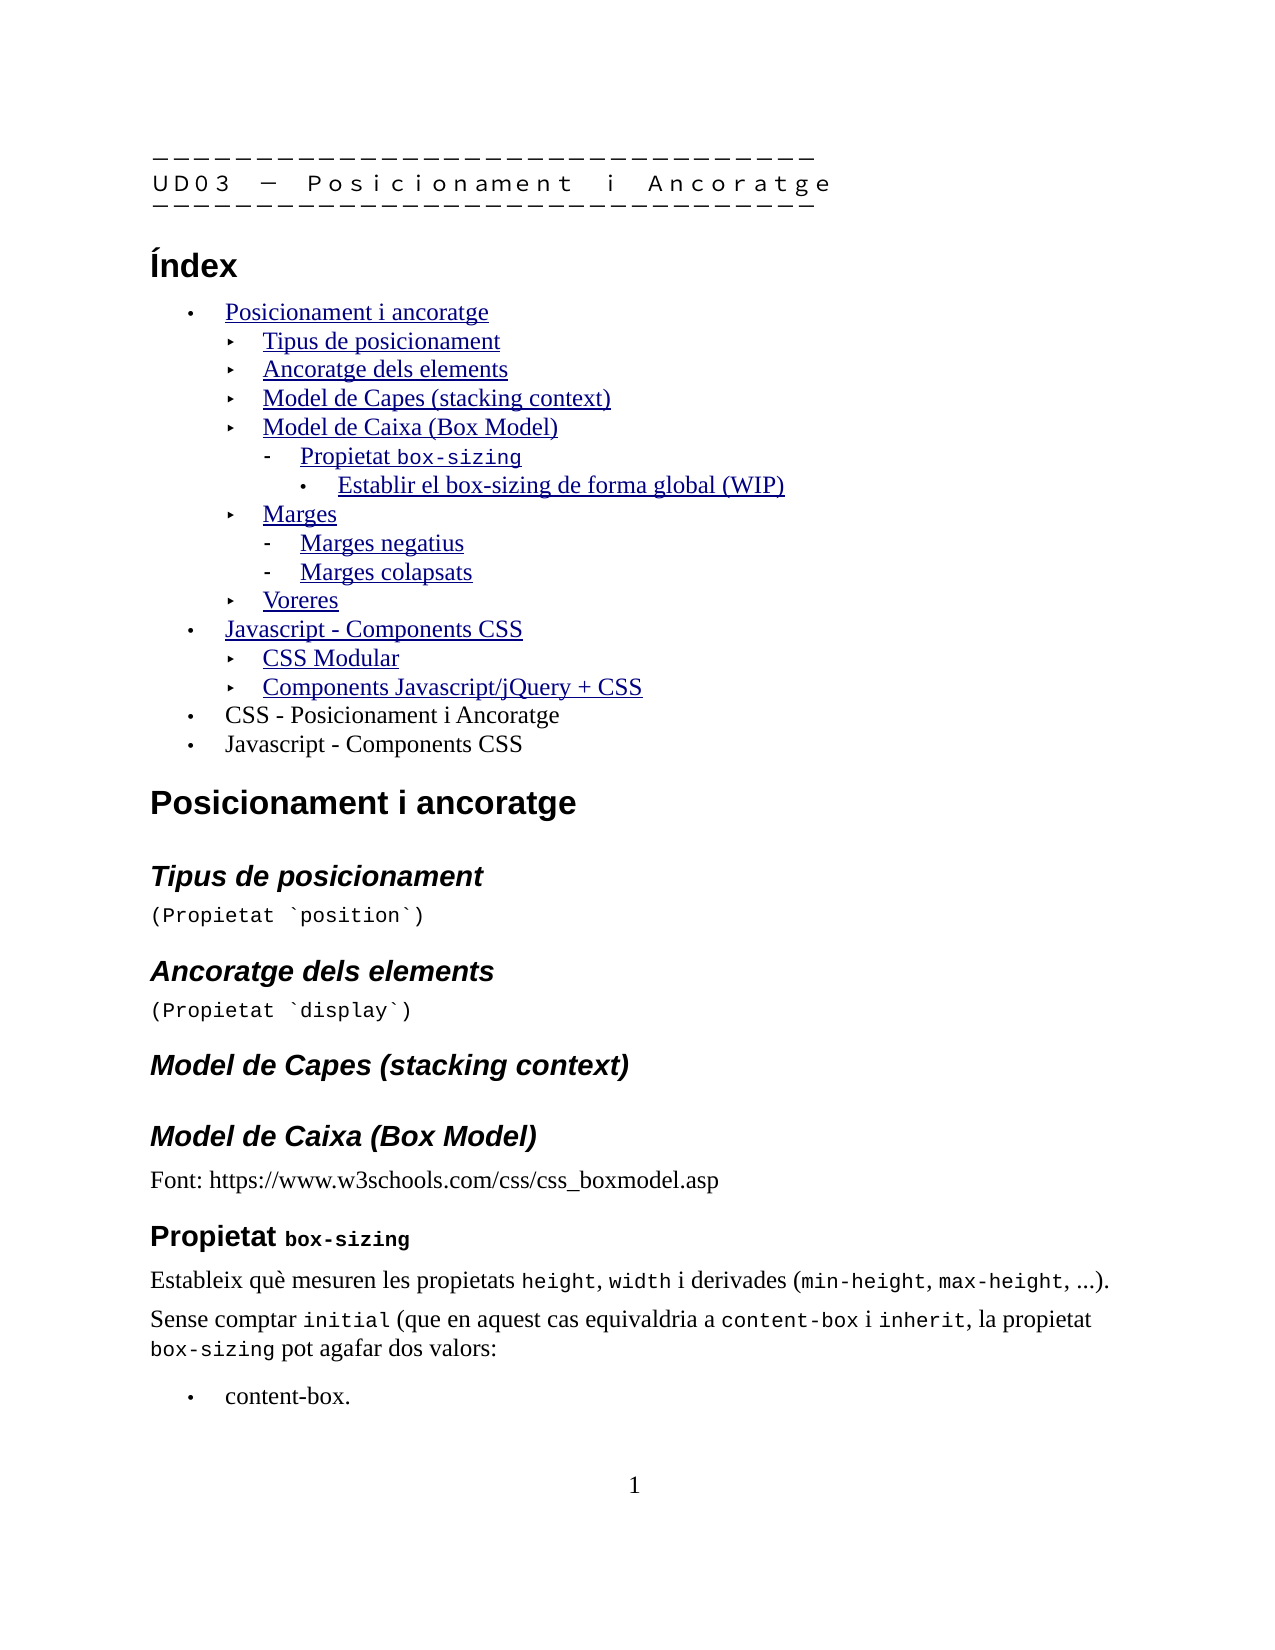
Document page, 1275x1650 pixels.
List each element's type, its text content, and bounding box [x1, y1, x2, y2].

list Ancoratge dels elements [225, 354, 1125, 383]
subtitle Tipus de posicionament [150, 859, 1125, 893]
subtitle Model de Capes (stacking context) [150, 1048, 1125, 1082]
list Javascript - Components CSS [187, 614, 1125, 643]
list Marges negatius [262, 528, 1125, 557]
list content-box. [187, 1381, 1125, 1410]
text Estableix què mesuren les propietats height, width i derivades (min-height, max-height, ...). [150, 1265, 1125, 1295]
text Font: https://www.w3schools.com/css/css_boxmodel.asp [150, 1166, 1125, 1194]
list Marges colapsats [262, 557, 1125, 585]
text (Propietat `display`) [150, 1000, 1125, 1023]
list Propietat box-sizing [262, 441, 1125, 470]
text Sense comptar initial (que en aquest cas equivaldria a content-box i inherit, la propietat box-sizing pot agafar dos valors: [150, 1304, 1125, 1363]
list Model de Caixa (Box Model) [225, 412, 1125, 441]
text (Propietat `position`) [150, 905, 1125, 929]
subtitle Índex [150, 246, 1125, 284]
list Voreres [225, 585, 1125, 614]
text －－－－－－－－－－－－－－－－－－－－－－－－－－－－－－－－ [150, 197, 1125, 221]
list CSS - Posicionament i Ancoratge [187, 700, 1125, 729]
subtitle Model de Caixa (Box Model) [150, 1119, 1125, 1153]
list Establir el box-sizing de forma global (WIP) [300, 470, 1125, 499]
list Marges [225, 499, 1125, 528]
list Posicionament i ancoratge [187, 297, 1125, 326]
text ＵＤ０３ － Ｐｏｓｉｃｉｏｎａｍｅｎｔ ｉ Ａｎｃｏｒａｔｇｅ [150, 174, 1125, 197]
subtitle Propietat box-sizing [150, 1219, 1125, 1253]
subtitle Posicionament i ancoratge [150, 783, 1125, 822]
list Javascript - Components CSS [187, 729, 1125, 758]
list CSS Modular [225, 643, 1125, 672]
text －－－－－－－－－－－－－－－－－－－－－－－－－－－－－－－－ [150, 150, 1125, 174]
list Components Javascript/jQuery + CSS [225, 672, 1125, 700]
subtitle Ancoratge dels elements [150, 954, 1125, 987]
list Tipus de posicionament [225, 326, 1125, 354]
list Model de Capes (stacking context) [225, 383, 1125, 412]
